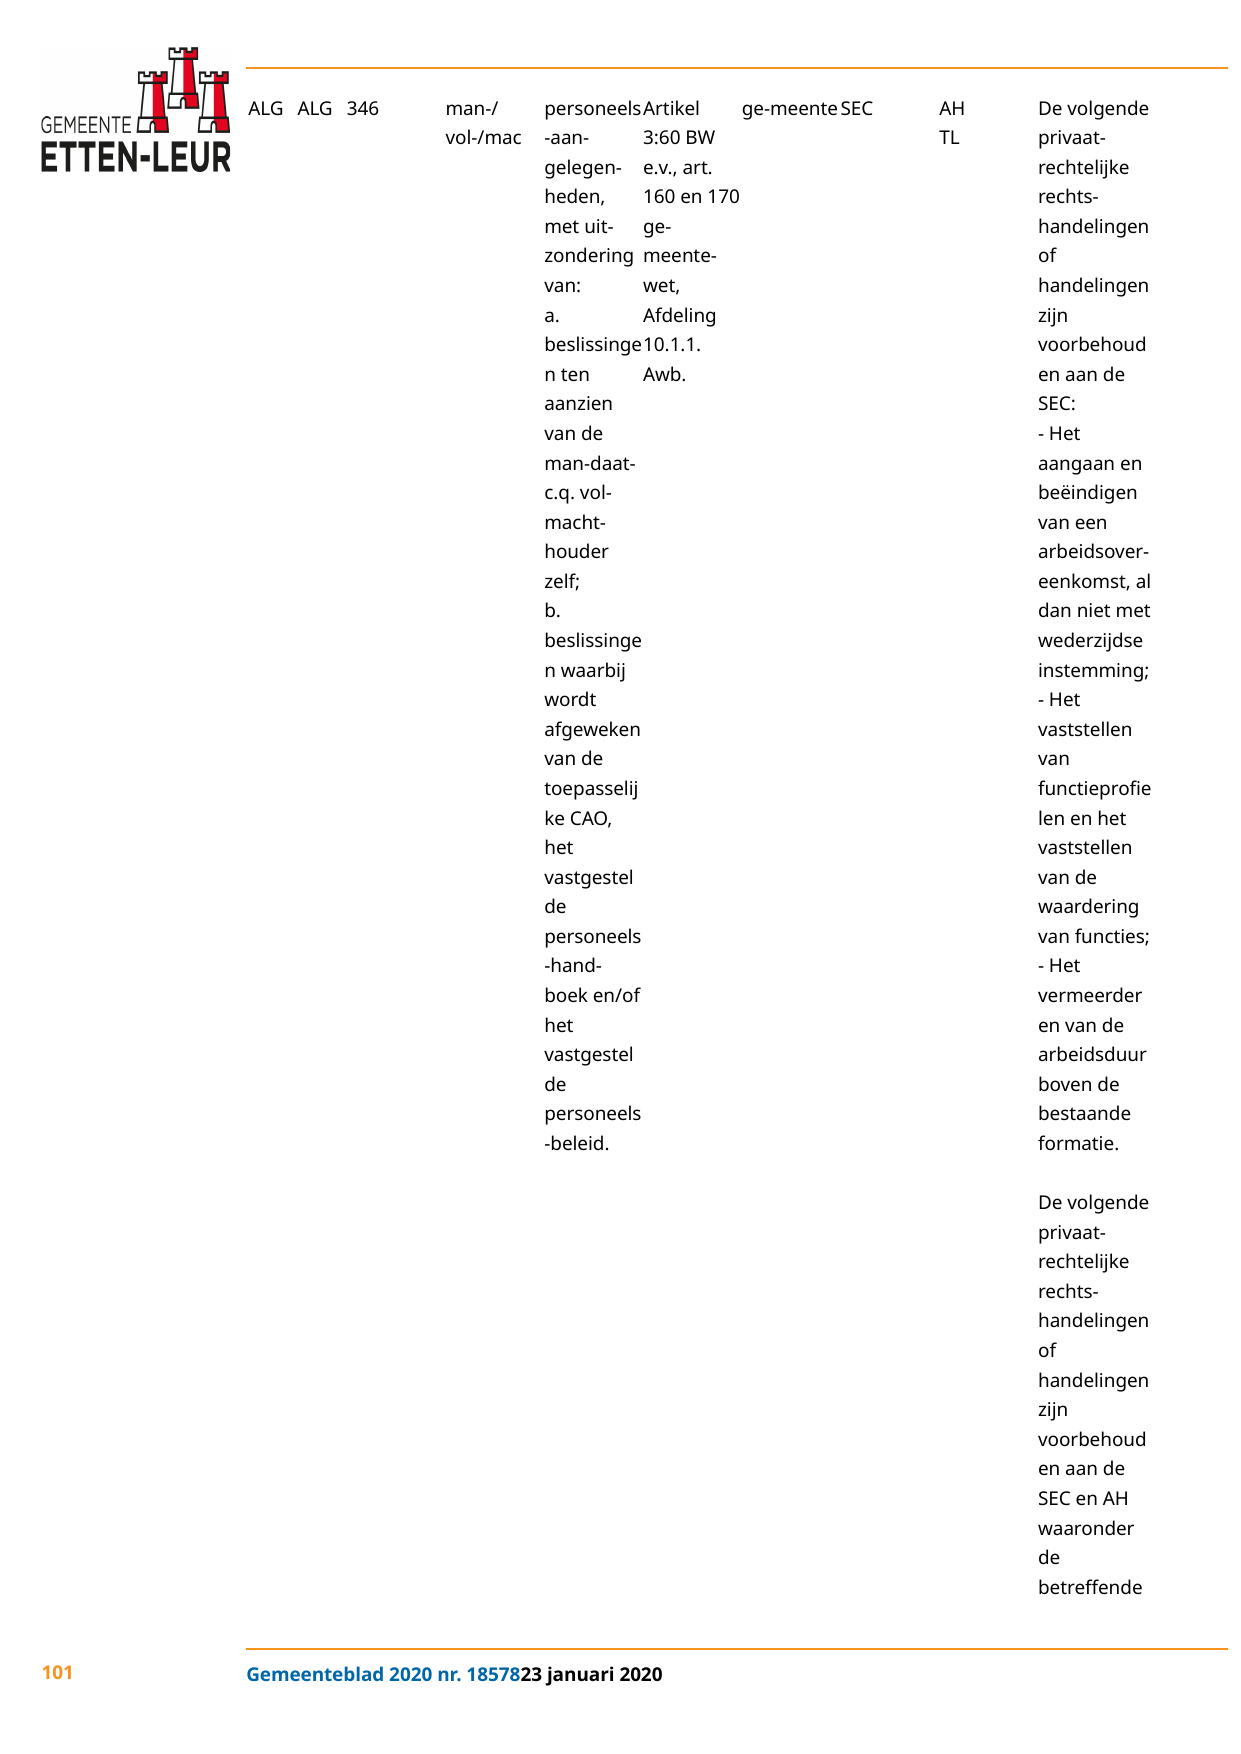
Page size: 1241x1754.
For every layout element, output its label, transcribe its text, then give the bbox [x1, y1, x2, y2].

table_cell ALG [297, 95, 347, 1600]
table_cell Artikel 3:60 BW e.v., art. 160 en 170 ge-meente-wet, Afdeling 10.1.1. Awb. [643, 95, 742, 1600]
table_cell 346 [347, 95, 396, 1600]
table_cell personeels-aan-gelegen-heden, met uit-zondering van: a. beslissingen ten aanzien van de man-daat- c.q. vol-macht-houder zelf; b. beslissingen waarbij wordt afgeweken van de toepasselijke CAO, het vastgestelde personeels-hand-boek en/of het vastgestelde personeels-beleid. [544, 95, 643, 1600]
table_cell AH TL [939, 95, 1038, 1600]
table_cell [396, 95, 445, 1600]
table_cell De volgende privaat-rechtelijke rechts-handelingen of handelingen zijn voorbehouden aan de SEC: - Het aangaan en beëindigen van een arbeidsover-eenkomst, al dan niet met wederzijdse instemming; - Het vaststellen van functieprofielen en het vaststellen van de waardering van functies; - Het vermeerderen van de arbeidsduur boven de bestaande formatie. De volgende privaat-rechtelijke rechts-handelingen of handelingen zijn voorbehouden aan de SEC en AH waaronder de betreffende [1038, 95, 1152, 1600]
table_cell SEC [840, 95, 939, 1600]
table_cell ge-meente [742, 95, 840, 1600]
picture [41, 47, 231, 172]
table_cell man-/vol-/mac [445, 95, 544, 1600]
table_cell ALG [248, 95, 297, 1600]
